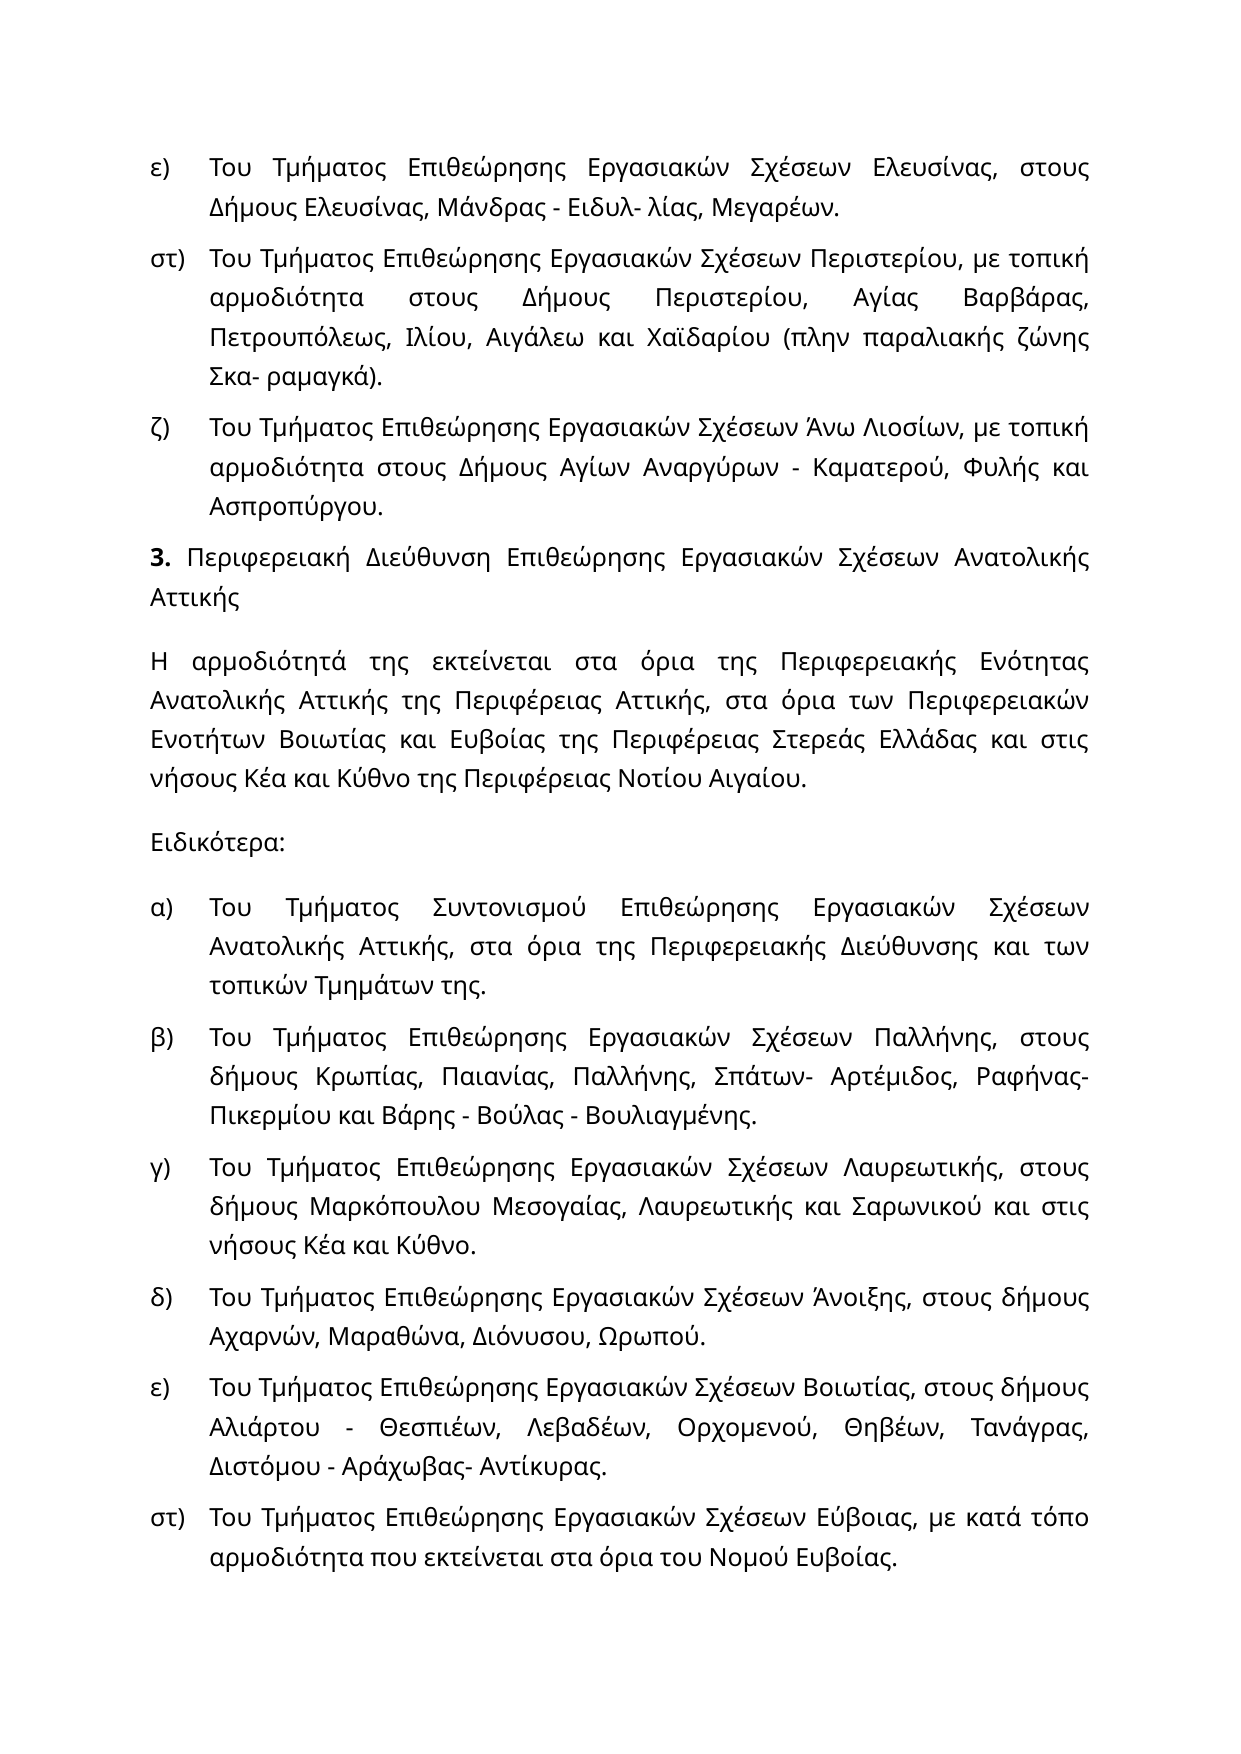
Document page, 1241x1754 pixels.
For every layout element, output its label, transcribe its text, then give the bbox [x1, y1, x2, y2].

list ε) Του Τμήματος Επιθεώρησης Εργασιακών Σχέσεων Βοιωτίας, στους δήμους Αλιάρτου - Θεσπιέων, Λεβαδέων, Ορχομενού, Θηβέων, Τανάγρας, Διστόμου - Αράχωβας- Αντίκυρας. [150, 1370, 1090, 1482]
list ε) Του Τμήματος Επιθεώρησης Εργασιακών Σχέσεων Ελευσίνας, στους Δήμους Ελευσίνας, Μάνδρας - Ειδυλ- λίας, Μεγαρέων. [150, 150, 1090, 223]
list γ) Του Τμήματος Επιθεώρησης Εργασιακών Σχέσεων Λαυρεωτικής, στους δήμους Μαρκόπουλου Μεσογαίας, Λαυρεωτικής και Σαρωνικού και στις νήσους Κέα και Κύθνο. [150, 1149, 1090, 1262]
text Ειδικότερα: [150, 825, 1090, 859]
list β) Του Τμήματος Επιθεώρησης Εργασιακών Σχέσεων Παλλήνης, στους δήμους Κρωπίας, Παιανίας, Παλλήνης, Σπάτων- Αρτέμιδος, Ραφήνας-Πικερμίου και Βάρης - Βούλας - Βουλιαγμένης. [150, 1019, 1090, 1132]
list α) Του Τμήματος Συντονισμού Επιθεώρησης Εργασιακών Σχέσεων Ανατολικής Αττικής, στα όρια της Περιφερειακής Διεύθυνσης και των τοπικών Τμημάτων της. [150, 889, 1090, 1002]
list στ) Του Τμήματος Επιθεώρησης Εργασιακών Σχέσεων Εύβοιας, με κατά τόπο αρμοδιότητα που εκτείνεται στα όρια του Νομού Ευβοίας. [150, 1500, 1090, 1573]
list στ) Του Τμήματος Επιθεώρησης Εργασιακών Σχέσεων Περιστερίου, με τοπική αρμοδιότητα στους Δήμους Περιστερίου, Αγίας Βαρβάρας, Πετρουπόλεως, Ιλίου, Αιγάλεω και Χαϊδαρίου (πλην παραλιακής ζώνης Σκα- ραμαγκά). [150, 241, 1090, 392]
text 3. Περιφερειακή Διεύθυνση Επιθεώρησης Εργασιακών Σχέσεων Ανατολικής Αττικής [150, 540, 1090, 613]
list δ) Του Τμήματος Επιθεώρησης Εργασιακών Σχέσεων Άνοιξης, στους δήμους Αχαρνών, Μαραθώνα, Διόνυσου, Ωρωπού. [150, 1279, 1090, 1352]
text Η αρμοδιότητά της εκτείνεται στα όρια της Περιφερειακής Ενότητας Ανατολικής Αττικής της Περιφέρειας Αττικής, στα όρια των Περιφερειακών Ενοτήτων Βοιωτίας και Ευβοίας της Περιφέρειας Στερεάς Ελλάδας και στις νήσους Κέα και Κύθνο της Περιφέρειας Νοτίου Αιγαίου. [150, 643, 1090, 795]
list ζ) Του Τμήματος Επιθεώρησης Εργασιακών Σχέσεων Άνω Λιοσίων, με τοπική αρμοδιότητα στους Δήμους Αγίων Αναργύρων - Καματερού, Φυλής και Ασπροπύργου. [150, 410, 1090, 522]
